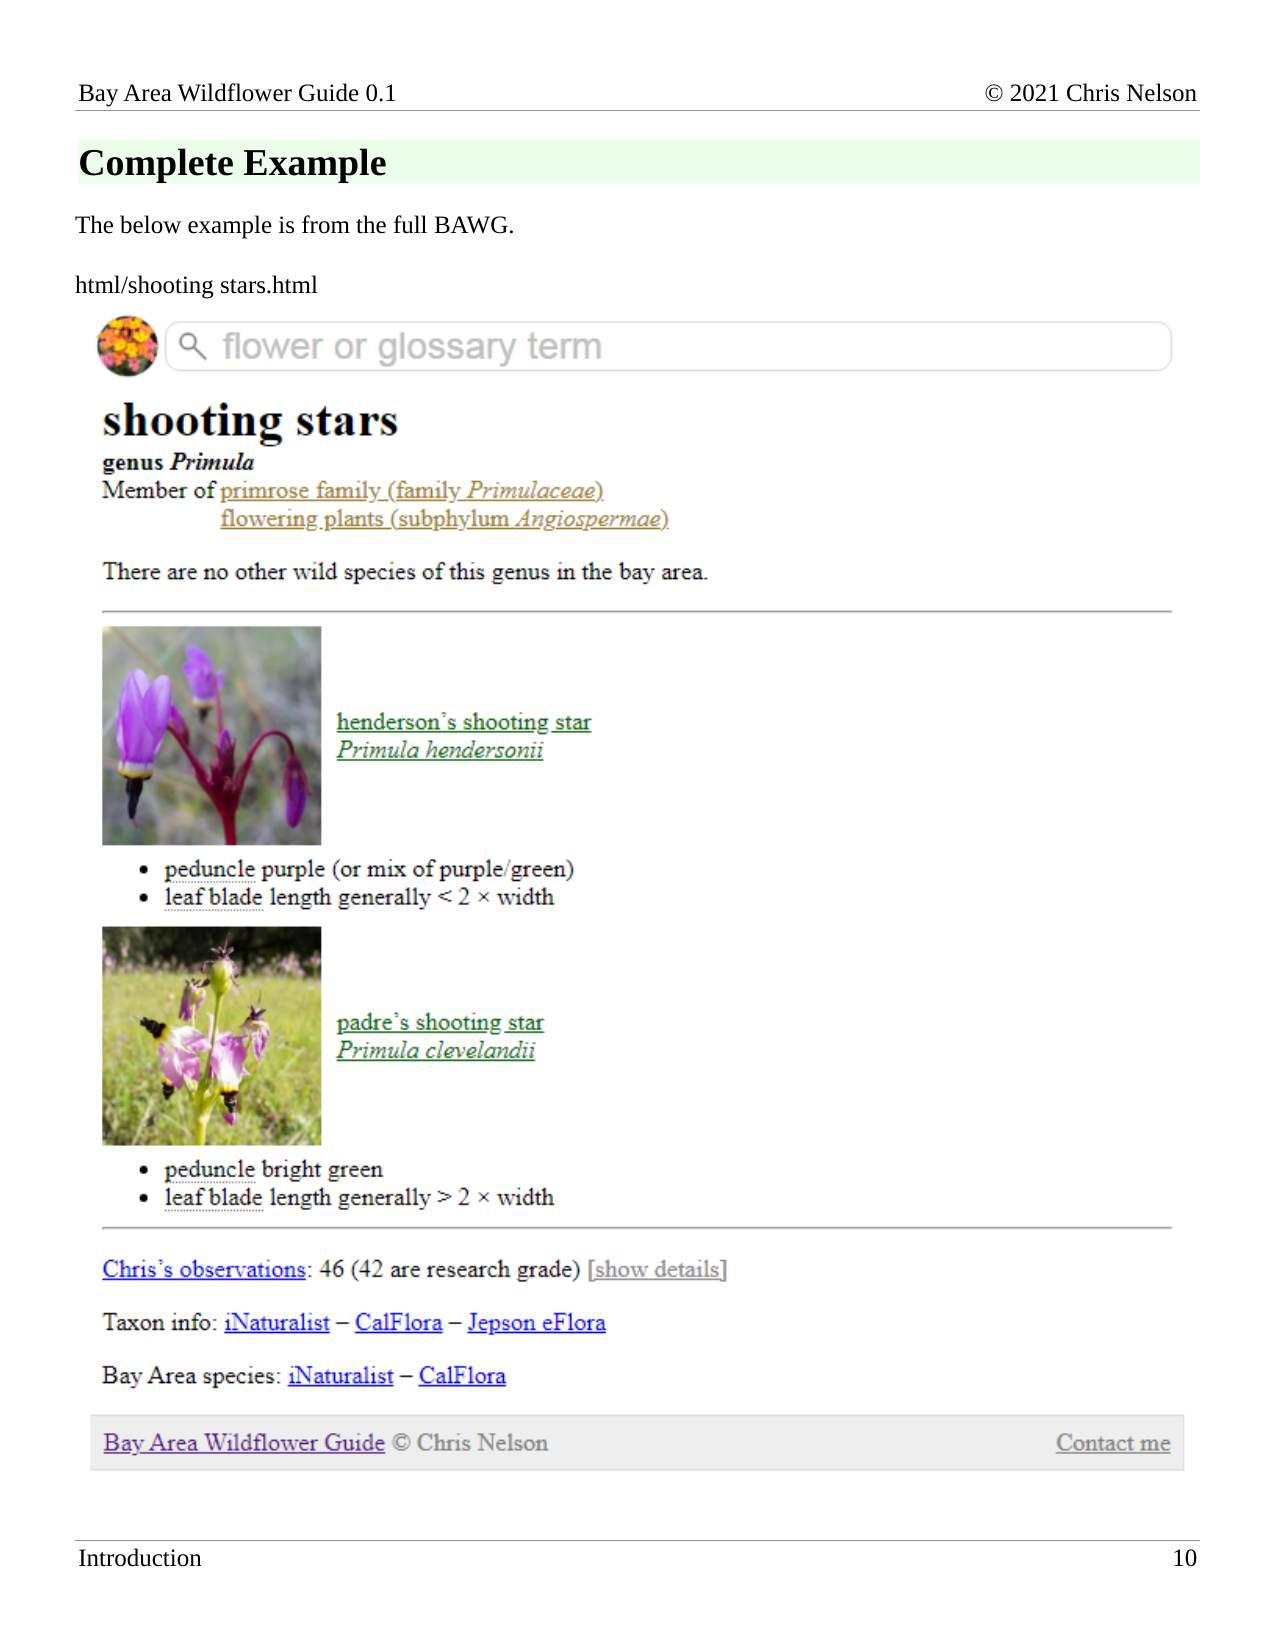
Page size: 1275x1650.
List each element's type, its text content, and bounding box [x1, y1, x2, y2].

subtitle Complete Example [78, 140, 1200, 183]
text html/shooting stars.html [75, 271, 1200, 299]
picture [90, 309, 1185, 1479]
text The below example is from the full BAWG. [75, 211, 1200, 239]
